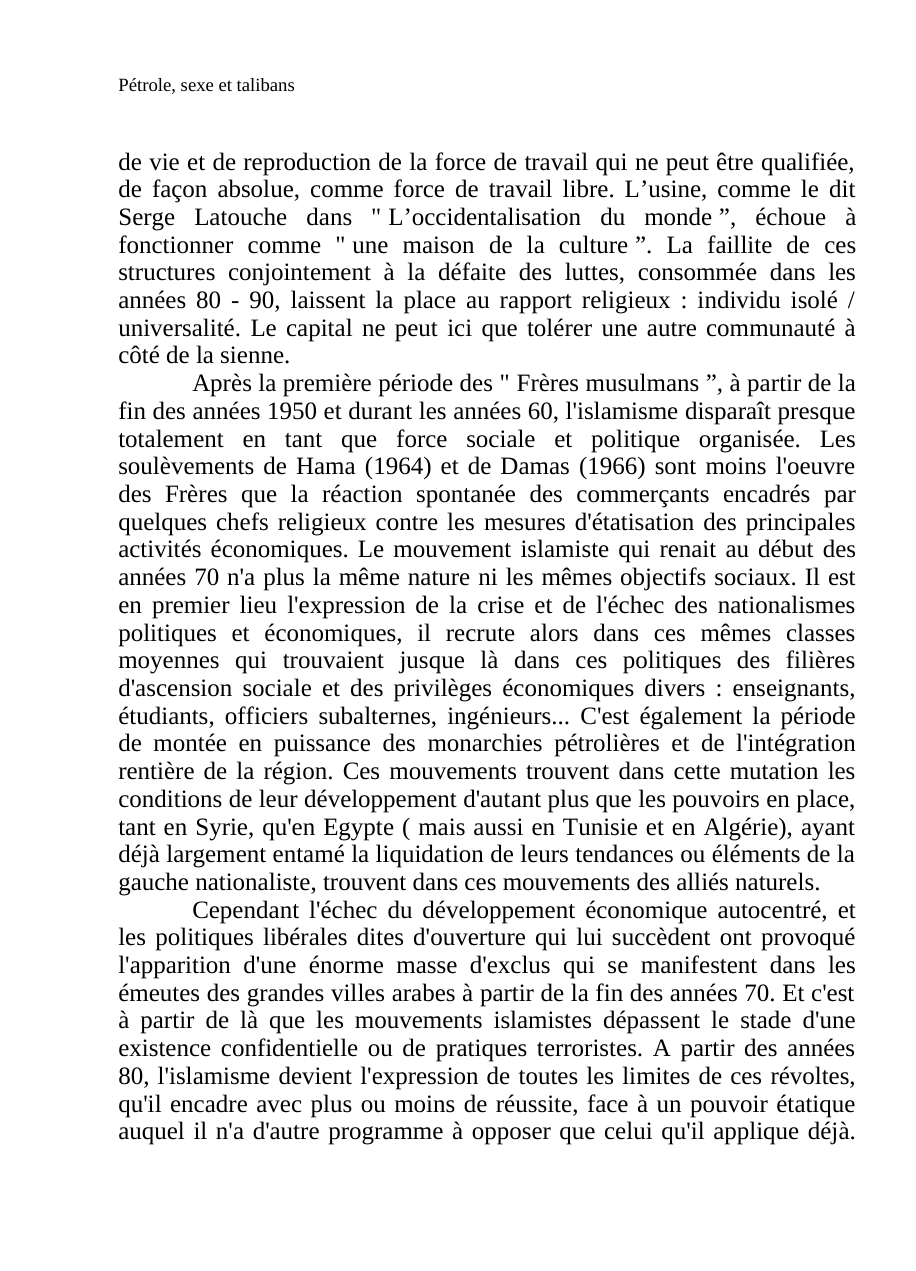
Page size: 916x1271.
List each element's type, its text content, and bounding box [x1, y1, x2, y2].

text Cependant l'échec du développement économique autocentré, et les politiques libérales dites d'ouverture qui lui succèdent ont provoqué l'apparition d'une énorme masse d'exclus qui se manifestent dans les émeutes des grandes villes arabes à partir de la fin des années 70. Et c'est à partir de là que les mouvements islamistes dépassent le stade d'une existence confidentielle ou de pratiques terroristes. A partir des années 80, l'islamisme devient l'expression de toutes les limites de ces révoltes, qu'il encadre avec plus ou moins de réussite, face à un pouvoir étatique auquel il n'a d'autre programme à opposer que celui qu'il applique déjà. [118, 896, 856, 1145]
text de vie et de reproduction de la force de travail qui ne peut être qualifiée, de façon absolue, comme force de travail libre. L’usine, comme le dit Serge Latouche dans " L’occidentalisation du monde ”, échoue à fonctionner comme " une maison de la culture ”. La faillite de ces structures conjointement à la défaite des luttes, consommée dans les années 80 - 90, laissent la place au rapport religieux : individu isolé / universalité. Le capital ne peut ici que tolérer une autre communauté à côté de la sienne. [118, 148, 856, 369]
text Après la première période des " Frères musulmans ”, à partir de la fin des années 1950 et durant les années 60, l'islamisme disparaît presque totalement en tant que force sociale et politique organisée. Les soulèvements de Hama (1964) et de Damas (1966) sont moins l'oeuvre des Frères que la réaction spontanée des commerçants encadrés par quelques chefs religieux contre les mesures d'étatisation des principales activités économiques. Le mouvement islamiste qui renait au début des années 70 n'a plus la même nature ni les mêmes objectifs sociaux. Il est en premier lieu l'expression de la crise et de l'échec des nationalismes politiques et économiques, il recrute alors dans ces mêmes classes moyennes qui trouvaient jusque là dans ces politiques des filières d'ascension sociale et des privilèges économiques divers : enseignants, étudiants, officiers subalternes, ingénieurs... C'est également la période de montée en puissance des monarchies pétrolières et de l'intégration rentière de la région. Ces mouvements trouvent dans cette mutation les conditions de leur développement d'autant plus que les pouvoirs en place, tant en Syrie, qu'en Egypte ( mais aussi en Tunisie et en Algérie), ayant déjà largement entamé la liquidation de leurs tendances ou éléments de la gauche nationaliste, trouvent dans ces mouvements des alliés naturels. [118, 369, 856, 896]
